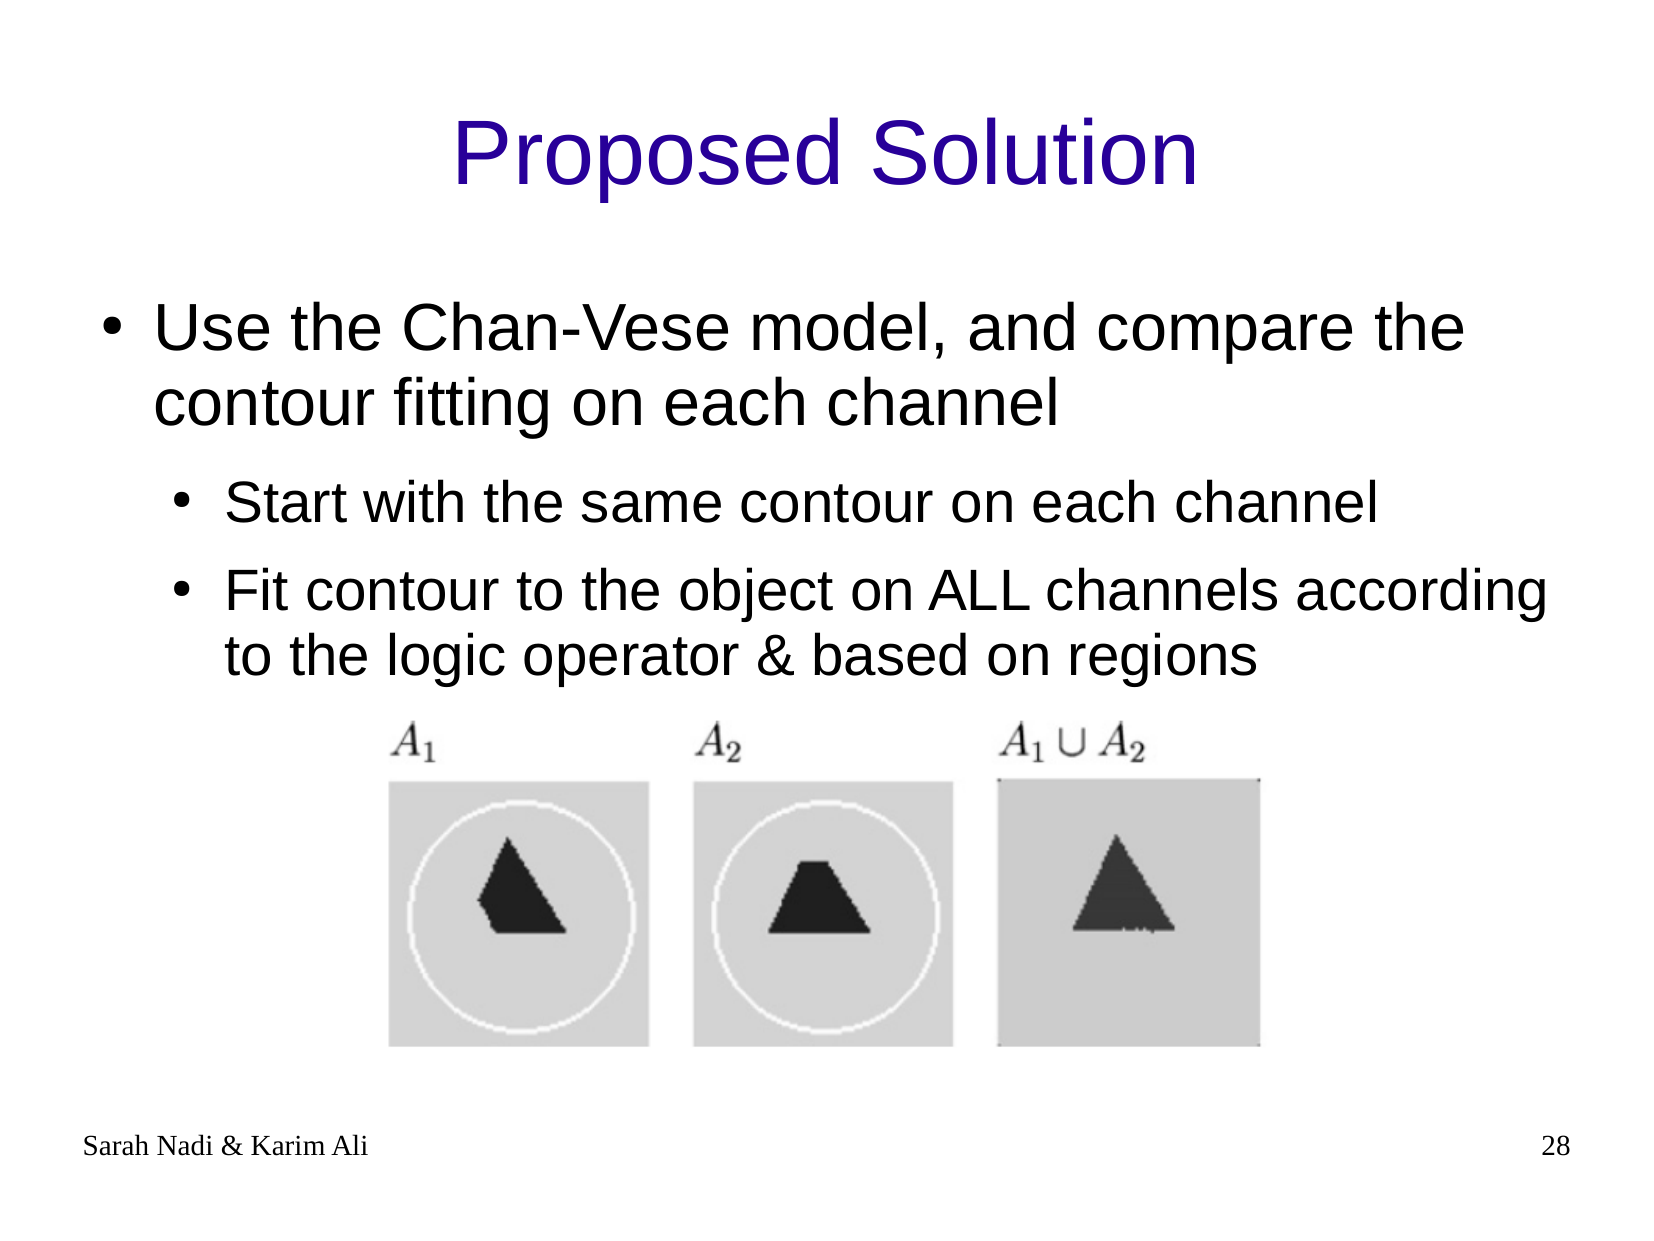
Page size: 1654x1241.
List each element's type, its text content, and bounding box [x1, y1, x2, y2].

title Proposed Solution [82, 56, 1571, 250]
list Use the Chan-Vese model, and compare the contour fitting on each channel Start with the same contour on each channel Fit contour to the object on ALL channels according to the logic operator & based on regions [82, 290, 1571, 1109]
picture [381, 713, 1273, 1063]
